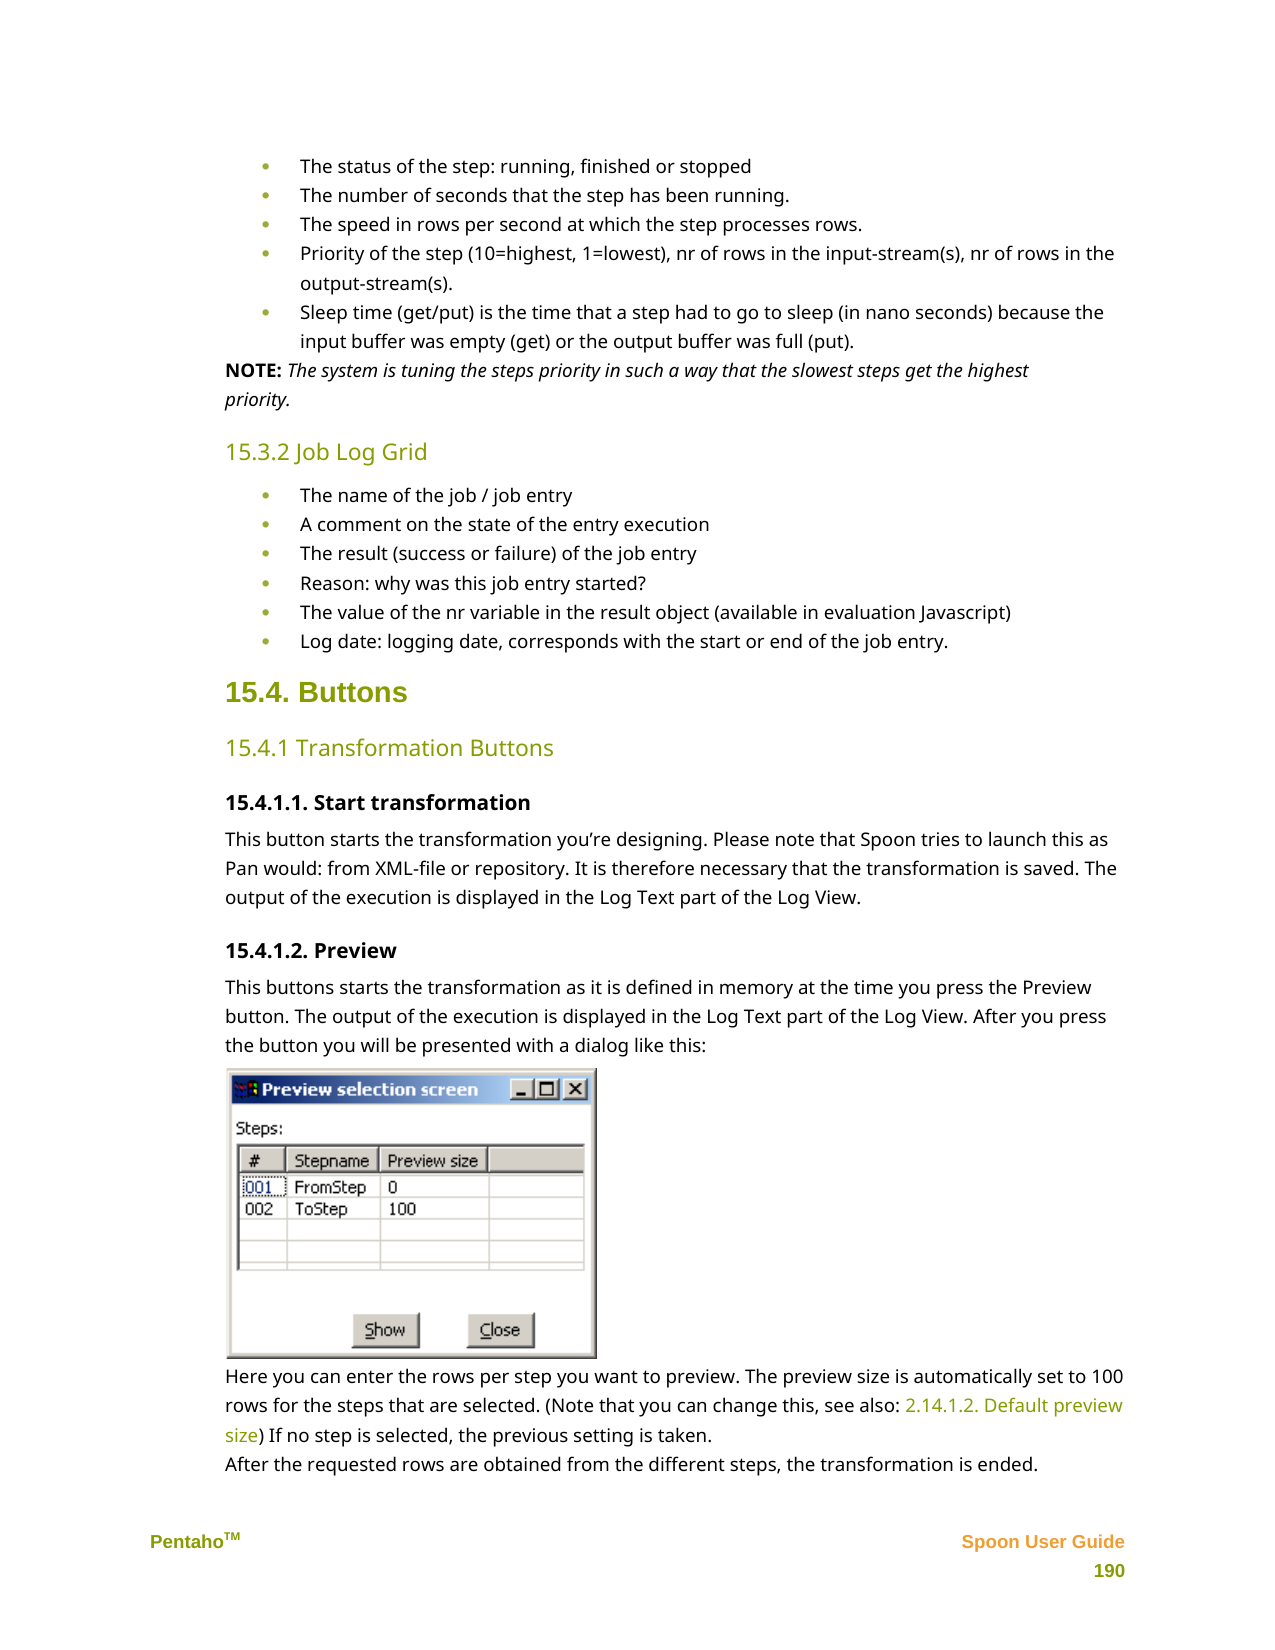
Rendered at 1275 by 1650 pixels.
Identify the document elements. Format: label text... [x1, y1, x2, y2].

text This button starts the transformation you’re designing. Please note that Spoon tries to launch this as Pan would: from XML-file or repository. It is therefore necessary that the transformation is saved. The output of the execution is displayed in the Log Text part of the Log View. [225, 823, 1125, 910]
subtitle 15.4.1.1. Start transformation [225, 787, 1125, 817]
list Sleep time (get/put) is the time that a step had to go to sleep (in nano seconds) because the input buffer was empty (get) or the output buffer was full (put). [262, 296, 1125, 354]
list The number of seconds that the step has been running. [262, 179, 1125, 208]
list Reason: why was this job entry started? [262, 567, 1125, 596]
list The speed in rows per second at which the step processes rows. [262, 208, 1125, 237]
subtitle 15.3.2 Job Log Grid [225, 437, 1125, 467]
subtitle 15.4.1 Transformation Buttons [225, 733, 1125, 762]
list The name of the job / job entry [262, 479, 1125, 508]
list A comment on the state of the entry execution [262, 508, 1125, 537]
list The result (success or failure) of the job entry [262, 537, 1125, 567]
list The value of the nr variable in the result object (available in evaluation Javascript) [262, 596, 1125, 625]
text NOTE: The system is tuning the steps priority in such a way that the slowest steps get the highest [225, 354, 1125, 383]
subtitle 15.4. Buttons [225, 679, 1125, 708]
list Priority of the step (10=highest, 1=lowest), nr of rows in the input-stream(s), nr of rows in the output-stream(s). [262, 237, 1125, 296]
text priority. [225, 383, 1125, 412]
list Log date: logging date, corresponds with the start or end of the job entry. [262, 625, 1125, 654]
text After the requested rows are obtained from the different steps, the transformation is ended. [225, 1448, 1125, 1477]
text This buttons starts the transformation as it is defined in memory at the time you press the Preview button. The output of the execution is displayed in the Log Text part of the Log View. After you press the button you will be presented with a dialog like this: [225, 971, 1125, 1058]
list The status of the step: running, finished or stopped [262, 150, 1125, 179]
text Here you can enter the rows per step you want to preview. The preview size is automatically set to 100 rows for the steps that are selected. (Note that you can change this, see also: 2.14.1.2. Default preview size) If no step is selected, the previous setting is taken. [225, 1058, 1125, 1448]
subtitle 15.4.1.2. Preview [225, 935, 1125, 964]
